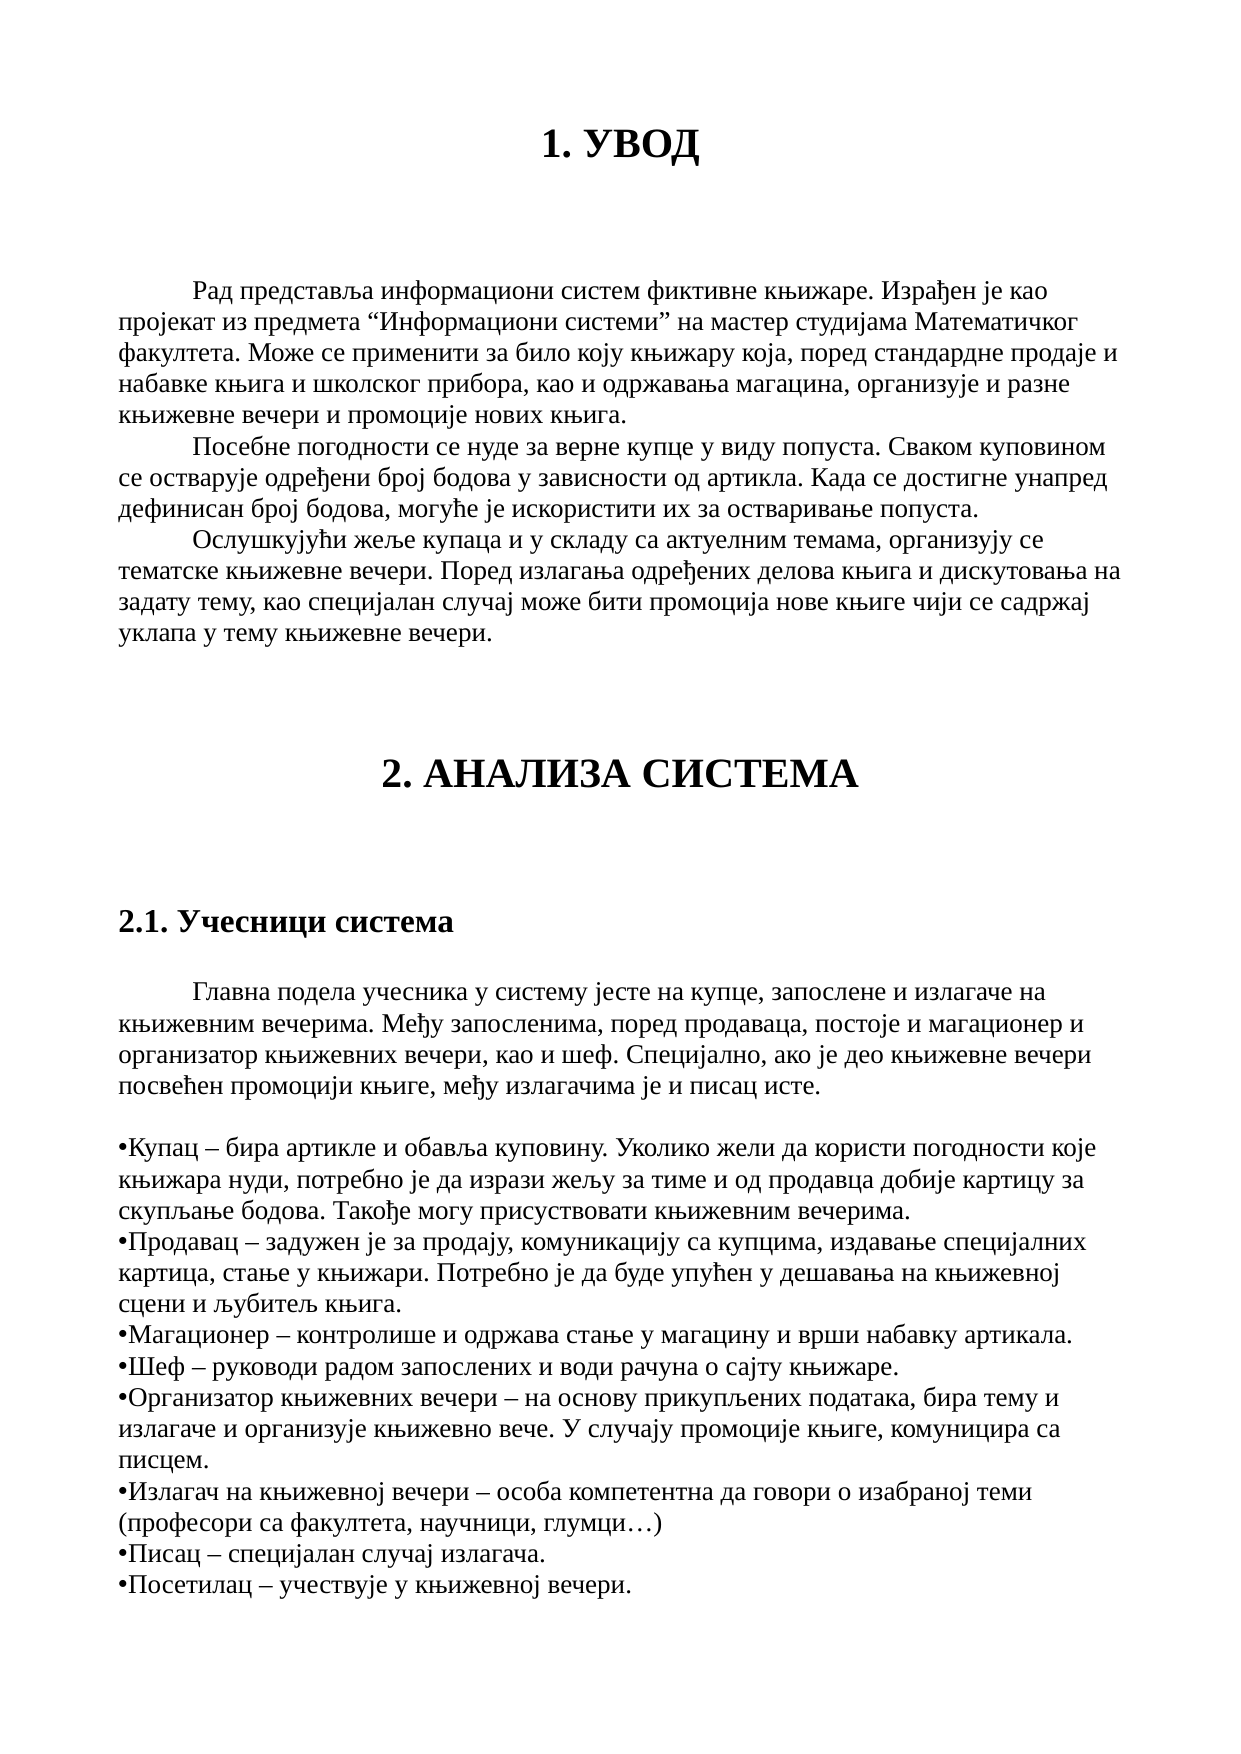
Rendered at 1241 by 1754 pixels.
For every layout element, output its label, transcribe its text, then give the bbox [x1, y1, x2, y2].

text 2.1. Учесници система [118, 902, 1122, 940]
list Писац – специјалан случај излагача. [118, 1537, 1122, 1568]
list Шеф – руководи радом запослених и води рачуна о сајту књижаре. [118, 1350, 1122, 1381]
text 1. УВОД [118, 118, 1122, 166]
list Магационер – контролише и одржава стање у магацину и врши набавку артикала. [118, 1319, 1122, 1350]
text 2. АНАЛИЗА СИСТЕМА [118, 748, 1122, 796]
list Излагач на књижевној вечери – особа компетентна да говори о изабраној теми (професори са факултета, научници, глумци…) [118, 1475, 1122, 1537]
list Организатор књижевних вечери – на основу прикупљених података, бира тему и излагаче и организује књижевно вече. У случају промоције књиге, комуницира са писцем. [118, 1381, 1122, 1475]
list Посетилац – учествује у књижевној вечери. [118, 1568, 1122, 1599]
list Купац – бира артикле и обавља куповину. Уколико жели да користи погодности које књижара нуди, потребно је да изрази жељу за тиме и од продавца добије картицу за скупљање бодова. Такође могу присуствовати књижевним вечерима. [118, 1132, 1122, 1225]
list Продавац – задужен је за продају, комуникацију са купцима, издавање специјалних картица, стање у књижари. Потребно је да буде упућен у дешавања на књижевној сцени и љубитељ књига. [118, 1225, 1122, 1319]
text Главна подела учесника у систему јесте на купце, запослене и излагаче на књижевним вечерима. Међу запосленима, поред продаваца, постоје и магационер и организатор књижевних вечери, као и шеф. Специјално, ако је део књижевне вечери посвећен промоцији књиге, међу излагачима је и писац исте. [118, 973, 1122, 1100]
text Посебне погодности се нуде за верне купце у виду попуста. Сваком куповином се остварује одређени број бодова у зависности од артикла. Када се достигне унапред дефинисан број бодова, могуће је искористити их за остваривање попуста. [118, 429, 1122, 523]
text Рад представља информациони систем фиктивне књижаре. Израђен је као пројекат из предмета “Информациони системи” на мастер студијама Математичког факултета. Може се применити за било коју књижару која, поред стандардне продаје и набавке књига и школског прибора, као и одржавања магацина, организује и разне књижевне вечери и промоције нових књига. [118, 274, 1122, 429]
text Ослушкујући жеље купаца и у складу са актуелним темама, организују се тематске књижевне вечери. Поред излагања одређених делова књига и дискутовања на задату тему, као специјалан случај може бити промоција нове књиге чији се садржај уклапа у тему књижевне вечери. [118, 523, 1122, 648]
